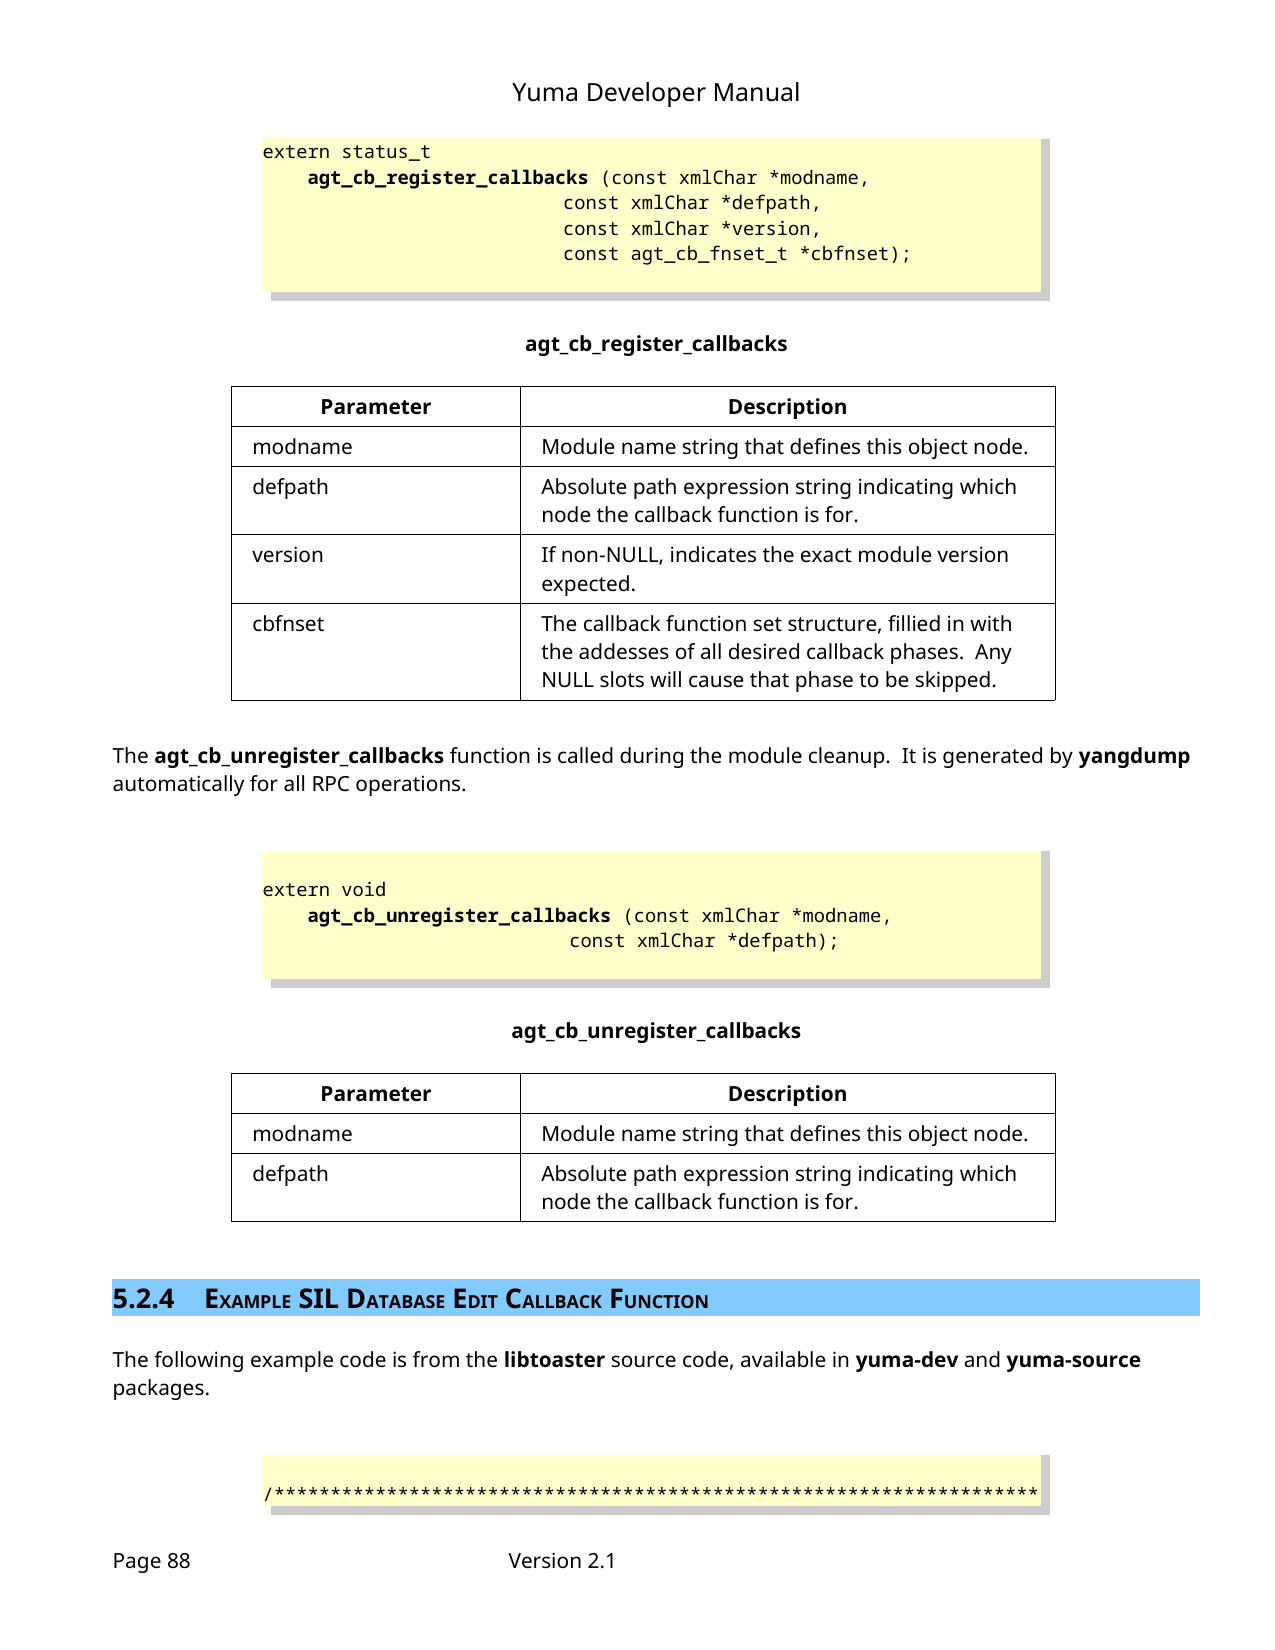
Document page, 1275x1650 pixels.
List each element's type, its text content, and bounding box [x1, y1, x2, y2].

table_header Parameter [232, 1074, 520, 1113]
table_cell Absolute path expression string indicating which node the callback function is for. [521, 467, 1055, 534]
text const agt_cb_fnset_t *cbfnset); [262, 241, 1041, 266]
table_cell If non-NULL, indicates the exact module version expected. [521, 535, 1055, 603]
table_cell modname [232, 427, 520, 466]
text const xmlChar *defpath, [262, 189, 1041, 215]
subtitle agt_cb_register_callbacks [127, 329, 1185, 357]
subtitle Example SIL Database Edit Callback Function [112, 1279, 1200, 1316]
table_cell cbfnset [232, 604, 520, 700]
table_header Description [521, 1074, 1055, 1113]
table_cell defpath [232, 1154, 520, 1221]
table_cell Absolute path expression string indicating which node the callback function is for. [521, 1154, 1055, 1221]
table_cell modname [232, 1114, 520, 1153]
subtitle agt_cb_unregister_callbacks [127, 1016, 1185, 1044]
text const xmlChar *defpath); [262, 928, 1041, 953]
text The following example code is from the libtoaster source code, available in yuma-dev and yuma-source packages. [112, 1345, 1200, 1402]
text /******************************************************************** [262, 1481, 1041, 1506]
table_header Parameter [232, 387, 520, 426]
table_cell The callback function set structure, fillied in with the addesses of all desired callback phases. Any NULL slots will cause that phase to be skipped. [521, 604, 1055, 700]
table_cell Module name string that defines this object node. [521, 427, 1055, 466]
text extern void [262, 877, 1041, 902]
text agt_cb_register_callbacks (const xmlChar *modname, [262, 164, 1041, 189]
table_header Description [521, 387, 1055, 426]
table_cell version [232, 535, 520, 603]
table_cell Module name string that defines this object node. [521, 1114, 1055, 1153]
text extern status_t [262, 138, 1041, 164]
table_cell defpath [232, 467, 520, 534]
text agt_cb_unregister_callbacks (const xmlChar *modname, [262, 902, 1041, 928]
text The agt_cb_unregister_callbacks function is called during the module cleanup. It is generated by yangdump automatically for all RPC operations. [112, 741, 1200, 798]
text const xmlChar *version, [262, 215, 1041, 241]
